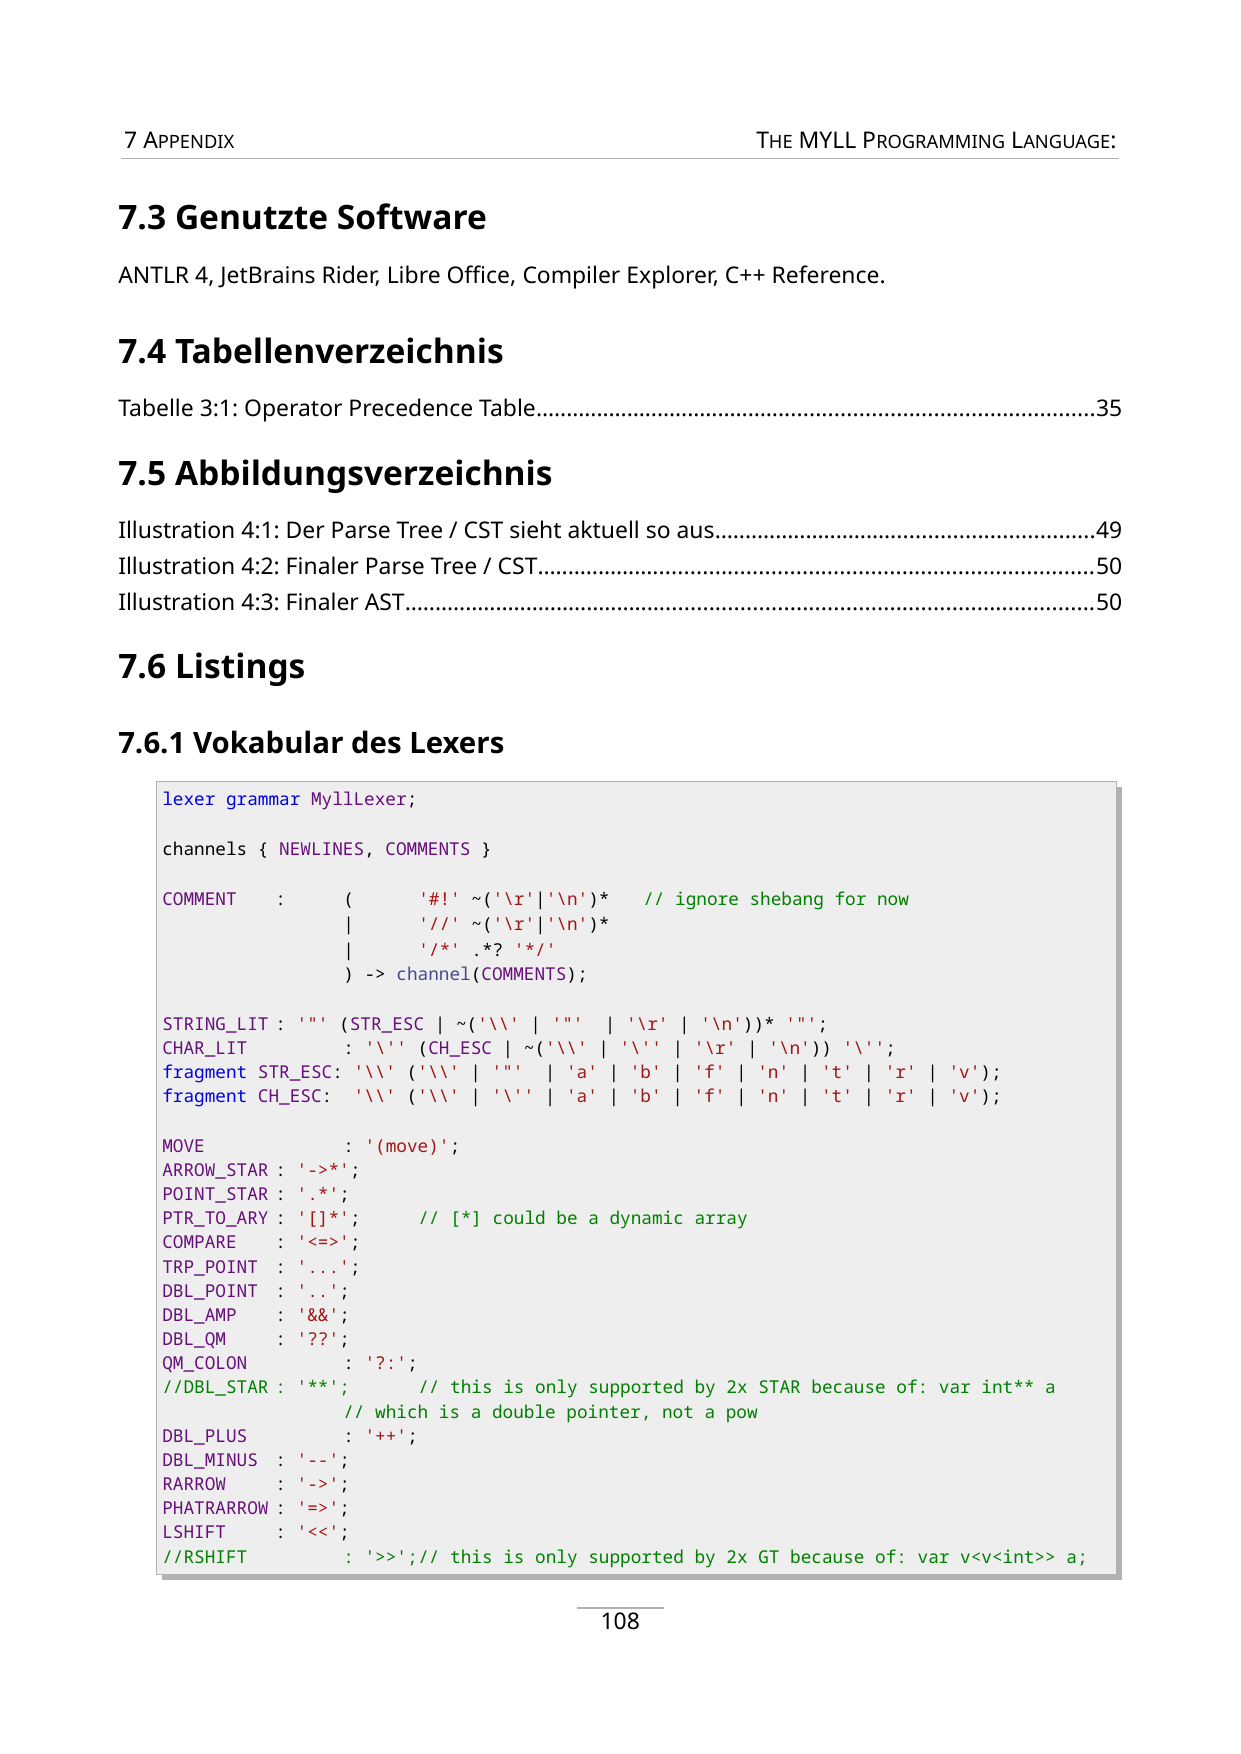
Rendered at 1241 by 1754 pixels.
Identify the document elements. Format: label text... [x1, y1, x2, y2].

text Illustration 4:1: Der Parse Tree / CST sieht aktuell so aus 49 [118, 514, 1122, 545]
text lexer grammar MyllLexer; channels { NEWLINES, COMMENTS } COMMENT : ( '#!' ~('\r'|'\n')* // ignore shebang for now | '//' ~('\r'|'\n')* | '/*' .*? '*/' ) -> channel(COMMENTS); STRING_LIT : '"' (STR_ESC | ~('\\' | '"' | '\r' | '\n'))* '"'; CHAR_LIT : '\'' (CH_ESC | ~('\\' | '\'' | '\r' | '\n')) '\''; fragment STR_ESC: '\\' ('\\' | '"' | 'a' | 'b' | 'f' | 'n' | 't' | 'r' | 'v'); fragment CH_ESC: '\\' ('\\' | '\'' | 'a' | 'b' | 'f' | 'n' | 't' | 'r' | 'v'); MOVE : '(move)'; ARROW_STAR : '->*'; POINT_STAR : '.*'; PTR_TO_ARY : '[]*'; // [*] could be a dynamic array COMPARE : '<=>'; TRP_POINT : '...'; DBL_POINT : '..'; DBL_AMP : '&&'; DBL_QM : '??'; QM_COLON : '?:'; //DBL_STAR : '**'; // this is only supported by 2x STAR because of: var int** a [157, 782, 1116, 1393]
text ANTLR 4, JetBrains Rider, Libre Office, Compiler Explorer, C++ Reference. [118, 259, 1122, 290]
text Illustration 4:2: Finaler Parse Tree / CST 50 [118, 550, 1122, 581]
text Tabelle 3:1: Operator Precedence Table 35 [118, 392, 1122, 423]
subtitle Tabellenverzeichnis [118, 327, 1122, 373]
subtitle Abbildungsverzeichnis [118, 449, 1122, 495]
subtitle Vokabular des Lexers [118, 722, 1122, 762]
text Illustration 4:3: Finaler AST 50 [118, 586, 1122, 617]
text // which is a double pointer, not a pow DBL_PLUS : '++'; DBL_MINUS : '--'; RARROW : '->'; PHATRARROW : '=>'; LSHIFT : '<<'; //RSHIFT : '>>'; // this is only supported by 2x GT because of: var v<v<int>> a; [157, 1393, 1116, 1574]
subtitle Listings [118, 643, 1122, 688]
subtitle Genutzte Software [118, 194, 1122, 239]
